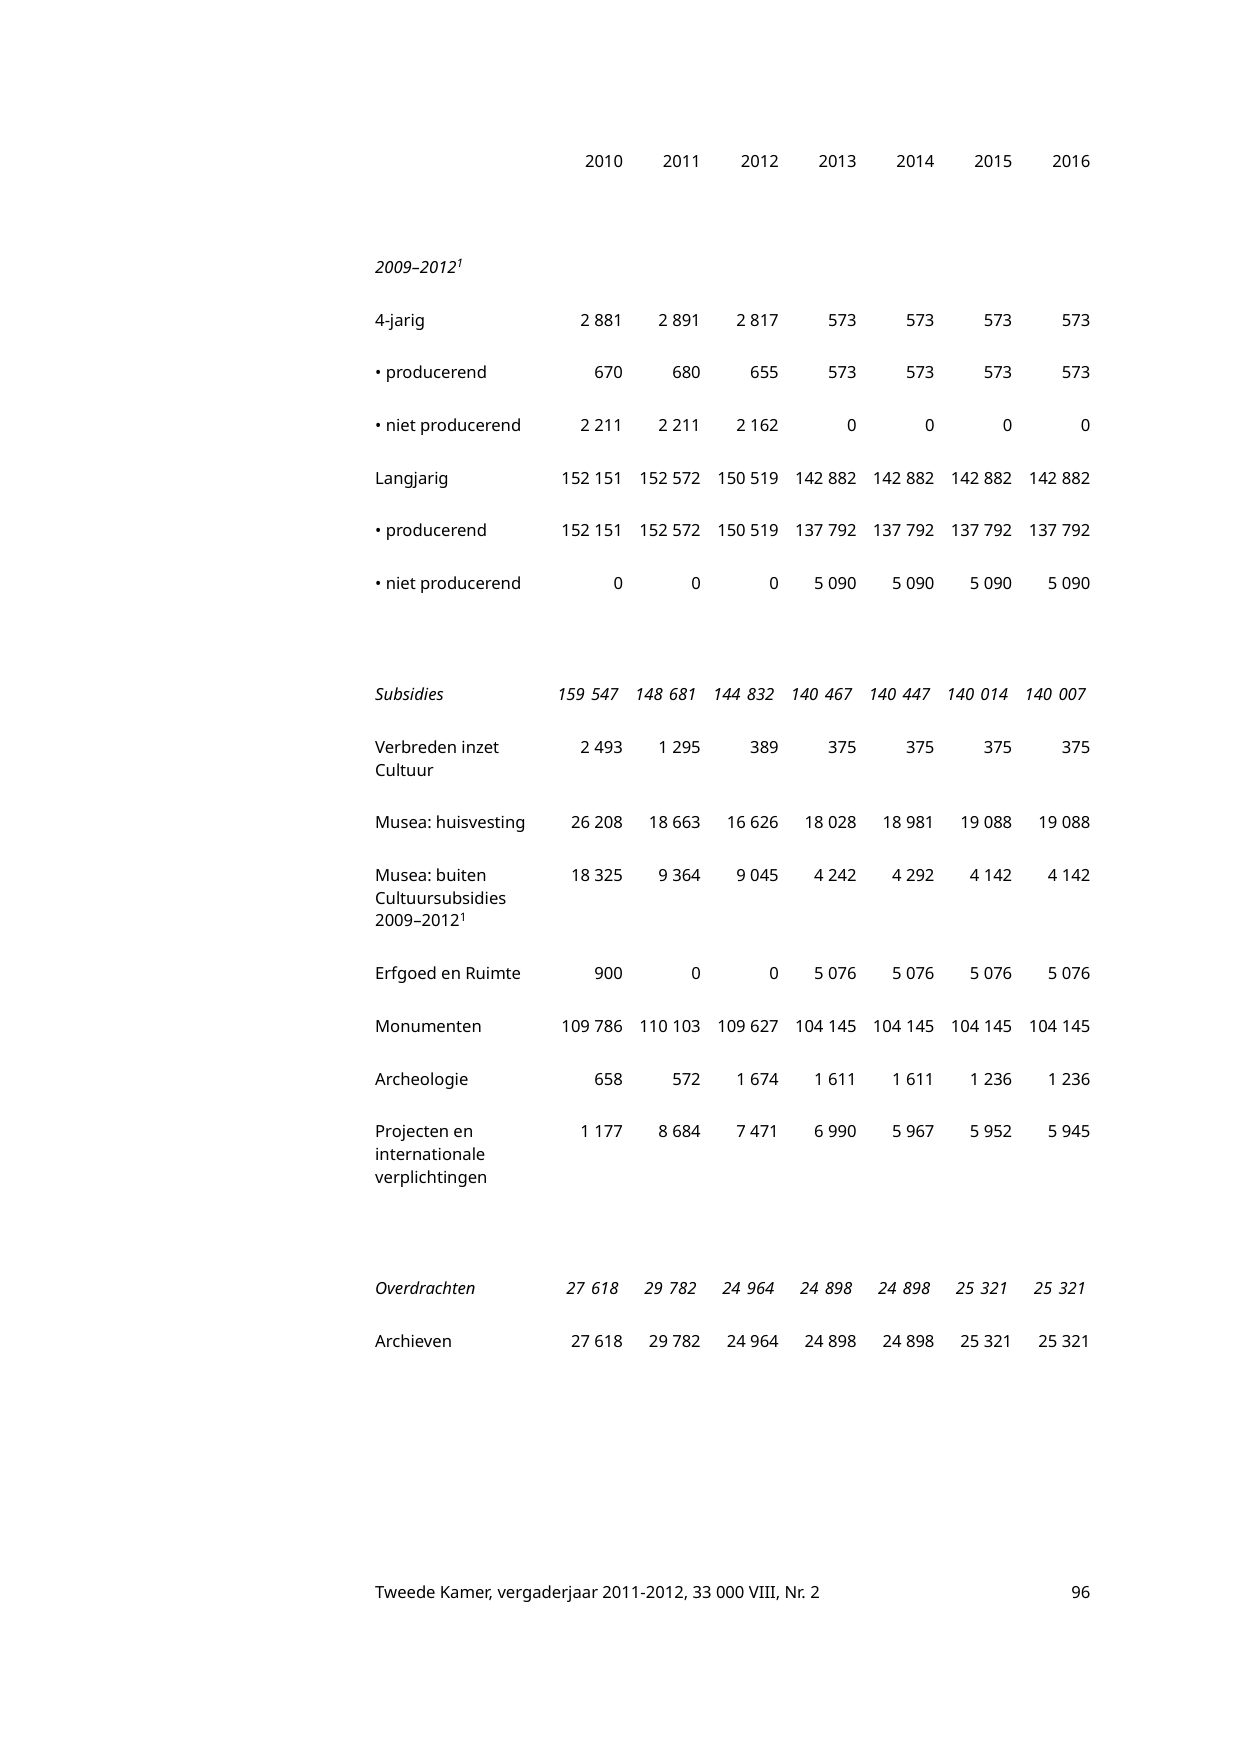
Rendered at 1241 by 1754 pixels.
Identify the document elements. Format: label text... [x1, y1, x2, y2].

table_cell 142 882 [856, 466, 934, 519]
table_header 2016 [1012, 150, 1090, 203]
table_cell [545, 203, 623, 308]
table_cell 24 898 [779, 1276, 856, 1329]
table_cell [623, 624, 701, 683]
table_cell Musea: huisvesting [375, 811, 545, 864]
table_cell 375 [856, 736, 934, 811]
table_cell 1 236 [934, 1067, 1012, 1120]
table_cell 109 627 [701, 1015, 778, 1067]
table_cell 24 898 [779, 1329, 856, 1382]
table_cell • producerend [375, 519, 545, 572]
table_cell 24 964 [701, 1329, 778, 1382]
table_cell 104 145 [1012, 1015, 1090, 1067]
table_cell 152 572 [623, 466, 701, 519]
table_cell 375 [1012, 736, 1090, 811]
table_cell 9 364 [623, 864, 701, 962]
table_cell [545, 1218, 623, 1276]
table_cell 375 [934, 736, 1012, 811]
table_cell 137 792 [1012, 519, 1090, 572]
table_cell [934, 1218, 1012, 1276]
table_cell 137 792 [779, 519, 856, 572]
table_cell 0 [856, 414, 934, 466]
table_cell [934, 1382, 1012, 1440]
table_cell 5 090 [1012, 572, 1090, 624]
table_cell 1 295 [623, 736, 701, 811]
table_cell 573 [1012, 361, 1090, 413]
table_cell 104 145 [779, 1015, 856, 1067]
table_cell 24 898 [856, 1329, 934, 1382]
table_cell 0 [701, 962, 778, 1014]
table_header 2011 [623, 150, 701, 203]
table_cell 25 321 [1012, 1329, 1090, 1382]
table_cell 5 076 [856, 962, 934, 1014]
table_header 2010 [545, 150, 623, 203]
table_cell 5 090 [934, 572, 1012, 624]
table_cell Musea: buiten Cultuursubsidies 2009–20121 [375, 864, 545, 962]
table_cell 2 211 [545, 414, 623, 466]
table_cell 27 618 [545, 1276, 623, 1329]
table_header [375, 150, 545, 203]
table_cell 29 782 [623, 1329, 701, 1382]
table_cell 150 519 [701, 466, 778, 519]
table_cell 1 674 [701, 1067, 778, 1120]
table_cell [623, 203, 701, 308]
table_cell 572 [623, 1067, 701, 1120]
table_cell [856, 203, 934, 308]
table_cell 26 208 [545, 811, 623, 864]
table_cell 5 090 [856, 572, 934, 624]
table_cell 140 447 [856, 683, 934, 736]
table_cell 900 [545, 962, 623, 1014]
table_cell • niet producerend [375, 572, 545, 624]
table_cell [623, 1218, 701, 1276]
table_cell 144 832 [701, 683, 778, 736]
table_cell [623, 1382, 701, 1440]
table_cell 16 626 [701, 811, 778, 864]
table_cell 150 519 [701, 519, 778, 572]
table_cell 655 [701, 361, 778, 413]
table_cell 573 [934, 361, 1012, 413]
table_cell 18 663 [623, 811, 701, 864]
table_cell 573 [1012, 308, 1090, 361]
table_cell 2 162 [701, 414, 778, 466]
table_cell 573 [856, 308, 934, 361]
table_cell 389 [701, 736, 778, 811]
table_cell 18 028 [779, 811, 856, 864]
table_header 2015 [934, 150, 1012, 203]
table_cell [545, 624, 623, 683]
table_cell 18 981 [856, 811, 934, 864]
table_cell 24 898 [856, 1276, 934, 1329]
table_cell Overdrachten [375, 1276, 545, 1329]
table_cell 0 [545, 572, 623, 624]
table_cell 18 325 [545, 864, 623, 962]
table_cell [375, 1382, 545, 1440]
table_cell 7 471 [701, 1120, 778, 1218]
table_cell Projecten en internationale verplichtingen [375, 1120, 545, 1218]
table_cell Langjarig [375, 466, 545, 519]
table_cell [856, 624, 934, 683]
table_cell [779, 1218, 856, 1276]
table_cell 152 151 [545, 519, 623, 572]
table_cell [1012, 1218, 1090, 1276]
table_cell 4-jarig [375, 308, 545, 361]
table_header 2012 [701, 150, 778, 203]
table_cell Subsidies [375, 683, 545, 736]
table_cell [701, 203, 778, 308]
table_cell 573 [934, 308, 1012, 361]
table_cell 25 321 [934, 1276, 1012, 1329]
table_cell • producerend [375, 361, 545, 413]
table_header 2014 [856, 150, 934, 203]
table_cell 375 [779, 736, 856, 811]
table_cell 573 [779, 361, 856, 413]
table_cell 104 145 [856, 1015, 934, 1067]
table_cell 109 786 [545, 1015, 623, 1067]
table_cell 5 952 [934, 1120, 1012, 1218]
table_cell 29 782 [623, 1276, 701, 1329]
table_cell 2 211 [623, 414, 701, 466]
table_cell 573 [856, 361, 934, 413]
table_cell Archeologie [375, 1067, 545, 1120]
table_cell [701, 1382, 778, 1440]
table_cell 142 882 [1012, 466, 1090, 519]
table_cell 27 618 [545, 1329, 623, 1382]
table_cell 0 [623, 962, 701, 1014]
table_cell 573 [779, 308, 856, 361]
table_cell 0 [779, 414, 856, 466]
table_cell 1 611 [856, 1067, 934, 1120]
table_cell 0 [934, 414, 1012, 466]
table_cell 4 142 [1012, 864, 1090, 962]
table_cell 140 014 [934, 683, 1012, 736]
table_cell Verbreden inzet Cultuur [375, 736, 545, 811]
table_cell [856, 1382, 934, 1440]
table_cell 680 [623, 361, 701, 413]
table_cell [934, 203, 1012, 308]
table_cell 4 242 [779, 864, 856, 962]
table_cell 152 572 [623, 519, 701, 572]
table_cell 137 792 [856, 519, 934, 572]
table_cell [375, 1218, 545, 1276]
table_cell [545, 1382, 623, 1440]
table_cell 142 882 [934, 466, 1012, 519]
table_cell [1012, 203, 1090, 308]
table_cell Monumenten [375, 1015, 545, 1067]
table_cell 5 076 [779, 962, 856, 1014]
table_cell 5 076 [934, 962, 1012, 1014]
table_cell 24 964 [701, 1276, 778, 1329]
table_cell 142 882 [779, 466, 856, 519]
table_cell 6 990 [779, 1120, 856, 1218]
table_cell [1012, 1382, 1090, 1440]
table_cell [856, 1218, 934, 1276]
table_cell • niet producerend [375, 414, 545, 466]
table_cell 0 [1012, 414, 1090, 466]
table_cell 2 493 [545, 736, 623, 811]
table_cell 2 817 [701, 308, 778, 361]
table_cell 5 090 [779, 572, 856, 624]
table_cell 670 [545, 361, 623, 413]
table_cell 1 177 [545, 1120, 623, 1218]
table_cell 4 142 [934, 864, 1012, 962]
table_cell Erfgoed en Ruimte [375, 962, 545, 1014]
table_cell 8 684 [623, 1120, 701, 1218]
table_cell 658 [545, 1067, 623, 1120]
table_cell [934, 624, 1012, 683]
table_cell 2009–20121 [375, 203, 545, 308]
table_cell [779, 203, 856, 308]
table_cell 19 088 [934, 811, 1012, 864]
table_cell 104 145 [934, 1015, 1012, 1067]
table_cell [701, 624, 778, 683]
table_cell 25 321 [934, 1329, 1012, 1382]
table_cell Archieven [375, 1329, 545, 1382]
table_cell [1012, 624, 1090, 683]
table_cell 1 611 [779, 1067, 856, 1120]
table_cell 0 [701, 572, 778, 624]
table_cell 25 321 [1012, 1276, 1090, 1329]
table_cell 137 792 [934, 519, 1012, 572]
table_cell [701, 1218, 778, 1276]
table_cell 2 891 [623, 308, 701, 361]
table_cell [779, 1382, 856, 1440]
table_cell [779, 624, 856, 683]
table_cell 140 467 [779, 683, 856, 736]
table_cell 2 881 [545, 308, 623, 361]
table_cell 0 [623, 572, 701, 624]
table_cell 140 007 [1012, 683, 1090, 736]
table_cell 110 103 [623, 1015, 701, 1067]
table_cell 5 076 [1012, 962, 1090, 1014]
table_cell 4 292 [856, 864, 934, 962]
table_cell 148 681 [623, 683, 701, 736]
table_cell [375, 624, 545, 683]
table_cell 1 236 [1012, 1067, 1090, 1120]
table_cell 152 151 [545, 466, 623, 519]
table_cell 5 945 [1012, 1120, 1090, 1218]
table_cell 9 045 [701, 864, 778, 962]
table_cell 159 547 [545, 683, 623, 736]
table_cell 19 088 [1012, 811, 1090, 864]
table_cell 5 967 [856, 1120, 934, 1218]
table_header 2013 [779, 150, 856, 203]
